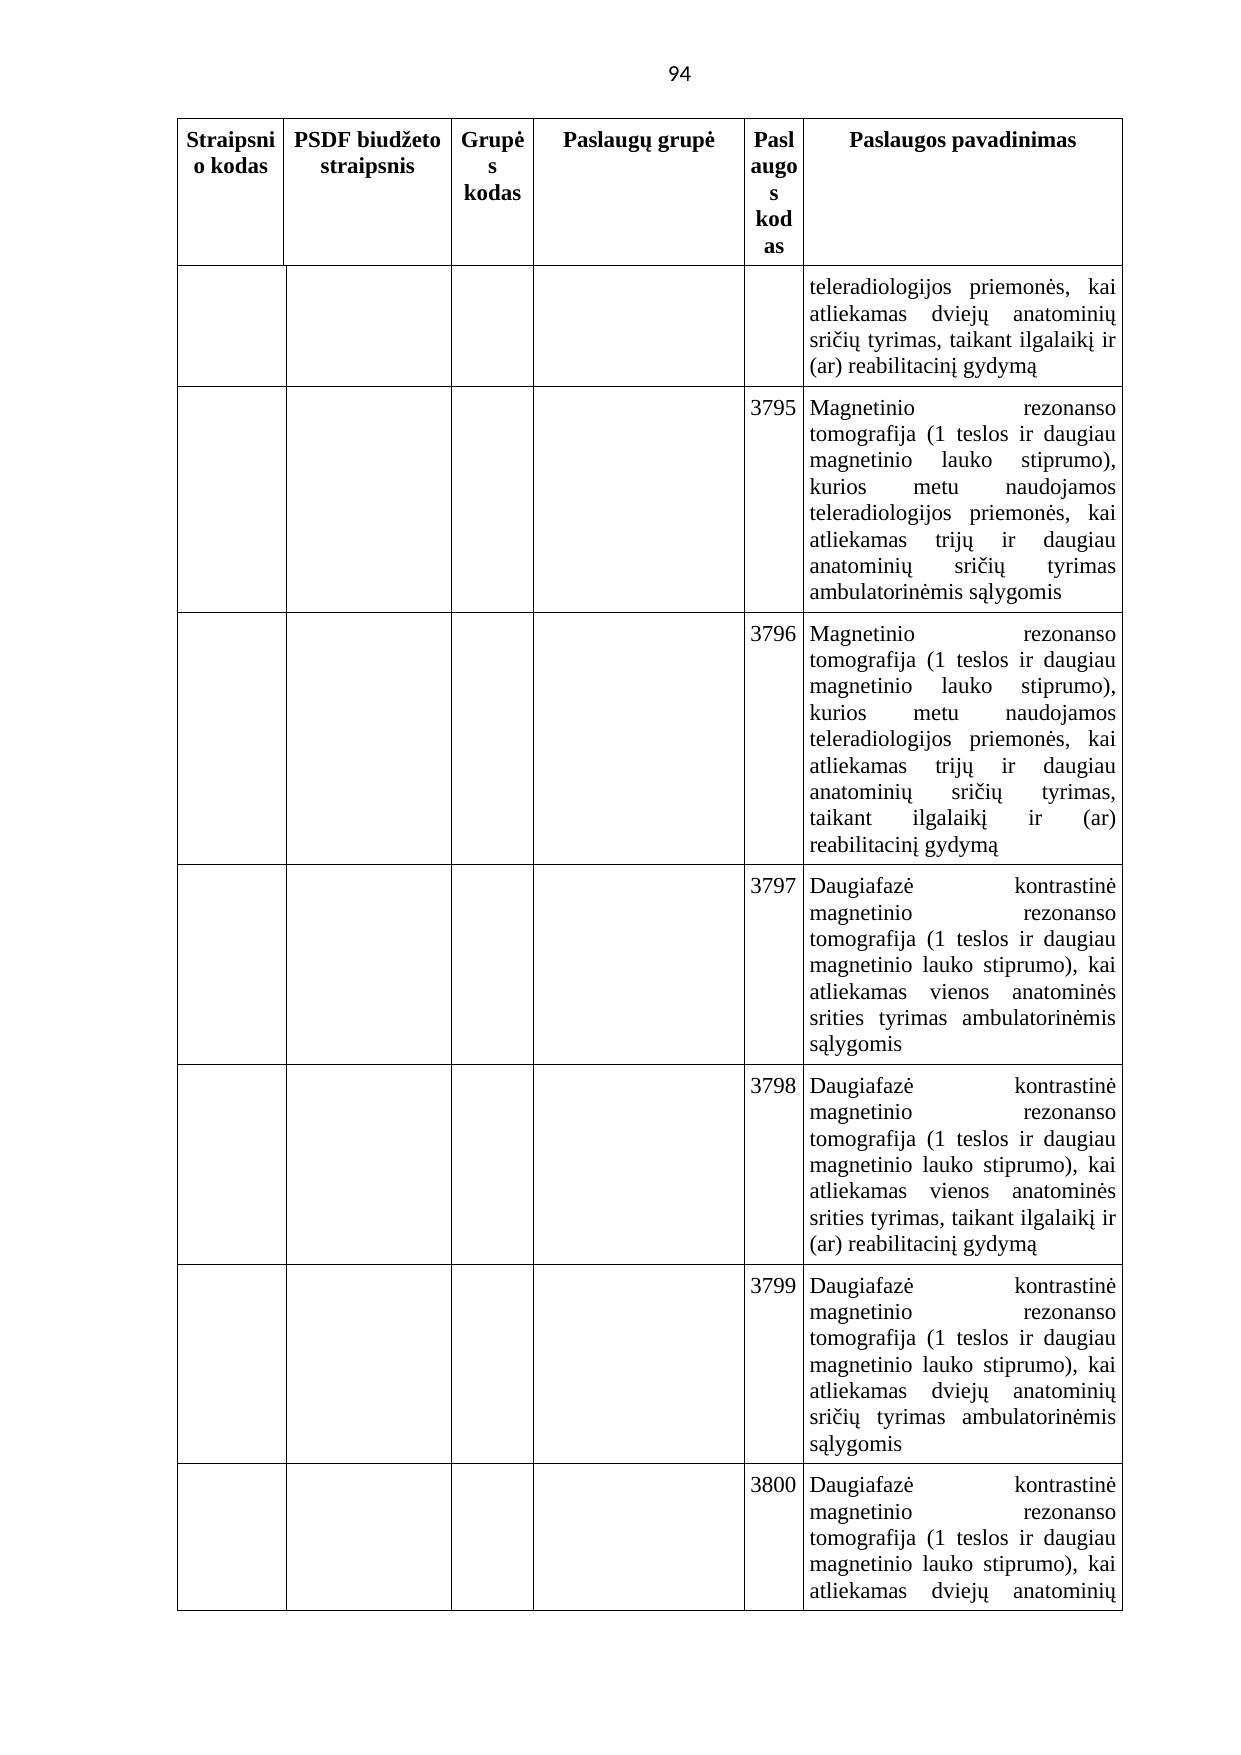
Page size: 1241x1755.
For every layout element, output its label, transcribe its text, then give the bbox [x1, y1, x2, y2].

table_cell [287, 1065, 451, 1263]
table_cell Daugiafazė kontrastinė magnetinio rezonanso tomografija (1 teslos ir daugiau magnetinio lauko stiprumo), kai atliekamas vienos anatominės srities tyrimas ambulatorinėmis sąlygomis [804, 865, 1122, 1064]
table_cell [287, 387, 451, 612]
table_header Paslaugos pavadinimas [804, 119, 1122, 265]
table_header PSDF biudžeto straipsnis [284, 119, 451, 265]
table_cell [287, 1464, 451, 1610]
table_cell [452, 1265, 533, 1463]
table_cell [452, 613, 533, 864]
table_cell [287, 1265, 451, 1463]
table_cell [178, 1065, 286, 1263]
table_cell Daugiafazė kontrastinė magnetinio rezonanso tomografija (1 teslos ir daugiau magnetinio lauko stiprumo), kai atliekamas dviejų anatominių [804, 1464, 1122, 1610]
table_cell 3796 [745, 613, 803, 864]
table_cell [745, 266, 803, 386]
table_cell [178, 387, 286, 612]
table_cell [534, 387, 744, 612]
table_cell 3800 [745, 1464, 803, 1610]
table_cell [287, 865, 451, 1064]
table_header Grupės kodas [452, 119, 533, 265]
table_cell [178, 266, 286, 386]
table_cell [287, 266, 451, 386]
table_cell [534, 1464, 744, 1610]
table_header Straipsnio kodas [178, 119, 283, 265]
table_cell [452, 266, 533, 386]
table_cell [452, 387, 533, 612]
table_cell [534, 613, 744, 864]
table_cell 3797 [745, 865, 803, 1064]
table_cell [452, 865, 533, 1064]
table_cell [534, 865, 744, 1064]
table_cell [452, 1464, 533, 1610]
table_cell [178, 865, 286, 1064]
table_cell 3798 [745, 1065, 803, 1263]
table_cell [178, 1265, 286, 1463]
table_cell [178, 613, 286, 864]
table_cell [178, 1464, 286, 1610]
table_cell [534, 1065, 744, 1263]
table_cell [287, 613, 451, 864]
table_cell 3795 [745, 387, 803, 612]
table_cell teleradiologijos priemonės, kai atliekamas dviejų anatominių sričių tyrimas, taikant ilgalaikį ir (ar) reabilitacinį gydymą [804, 266, 1122, 386]
table_cell [534, 266, 744, 386]
table_cell 3799 [745, 1265, 803, 1463]
table_cell [452, 1065, 533, 1263]
table_cell Magnetinio rezonanso tomografija (1 teslos ir daugiau magnetinio lauko stiprumo), kurios metu naudojamos teleradiologijos priemonės, kai atliekamas trijų ir daugiau anatominių sričių tyrimas, taikant ilgalaikį ir (ar) reabilitacinį gydymą [804, 613, 1122, 864]
table_cell Magnetinio rezonanso tomografija (1 teslos ir daugiau magnetinio lauko stiprumo), kurios metu naudojamos teleradiologijos priemonės, kai atliekamas trijų ir daugiau anatominių sričių tyrimas ambulatorinėmis sąlygomis [804, 387, 1122, 612]
table_header Paslaugos kodas [745, 119, 803, 265]
table_cell Daugiafazė kontrastinė magnetinio rezonanso tomografija (1 teslos ir daugiau magnetinio lauko stiprumo), kai atliekamas vienos anatominės srities tyrimas, taikant ilgalaikį ir (ar) reabilitacinį gydymą [804, 1065, 1122, 1263]
table_header Paslaugų grupė [534, 119, 744, 265]
table_cell [534, 1265, 744, 1463]
table_cell Daugiafazė kontrastinė magnetinio rezonanso tomografija (1 teslos ir daugiau magnetinio lauko stiprumo), kai atliekamas dviejų anatominių sričių tyrimas ambulatorinėmis sąlygomis [804, 1265, 1122, 1463]
